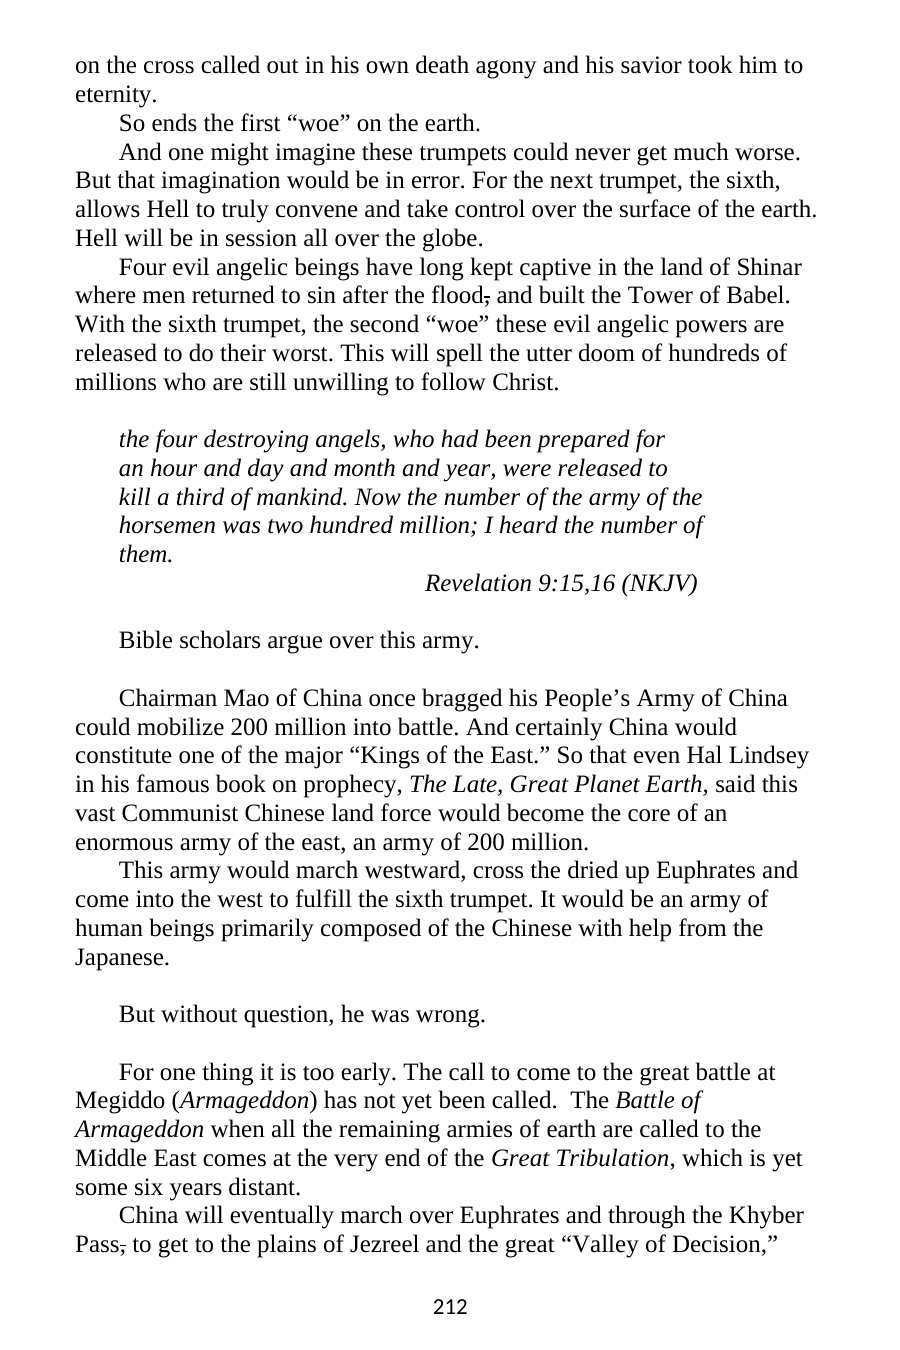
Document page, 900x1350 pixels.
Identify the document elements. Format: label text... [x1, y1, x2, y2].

text Bible scholars argue over this army. [75, 626, 825, 654]
text But without question, he was wrong. [75, 999, 825, 1028]
text horsemen was two hundred million; I heard the number of [75, 511, 825, 539]
text an hour and day and month and year, were released to [75, 453, 825, 482]
text China will eventually march over Euphrates and through the Khyber Pass, to get to the plains of Jezreel and the great “Valley of Decision,” [75, 1201, 825, 1258]
text This army would march westward, cross the dried up Euphrates and come into the west to fulfill the sixth trumpet. It would be an army of human beings primarily composed of the Chinese with help from the Japanese. [75, 856, 825, 971]
text the four destroying angels, who had been prepared for [75, 424, 825, 453]
text Revelation 9:15,16 (NKJV) [225, 568, 825, 597]
text kill a third of mankind. Now the number of the army of the [75, 482, 825, 511]
text For one thing it is too early. The call to come to the great battle at Megiddo (Armageddon) has not yet been called. The Battle of Armageddon when all the remaining armies of earth are called to the Middle East comes at the very end of the Great Tribulation, which is yet some six years distant. [75, 1057, 825, 1201]
text Chairman Mao of China once bragged his People’s Army of China could mobilize 200 million into battle. And certainly China would constitute one of the major “Kings of the East.” So that even Hal Lindsey in his famous book on prophecy, The Late, Great Planet Earth, said this vast Communist Chinese land force would become the core of an enormous army of the east, an army of 200 million. [75, 683, 825, 856]
text on the cross called out in his own death agony and his savior took him to eternity. [75, 51, 825, 108]
text them. [75, 539, 825, 568]
text So ends the first “woe” on the earth. [75, 108, 825, 137]
text And one might imagine these trumpets could never get much worse. But that imagination would be in error. For the next trumpet, the sixth, allows Hell to truly convene and take control over the surface of the earth. Hell will be in session all over the globe. [75, 137, 825, 252]
text Four evil angelic beings have long kept captive in the land of Shinar where men returned to sin after the flood, and built the Tower of Babel. With the sixth trumpet, the second “woe” these evil angelic powers are released to do their worst. This will spell the utter doom of hundreds of millions who are still unwilling to follow Christ. [75, 252, 825, 396]
